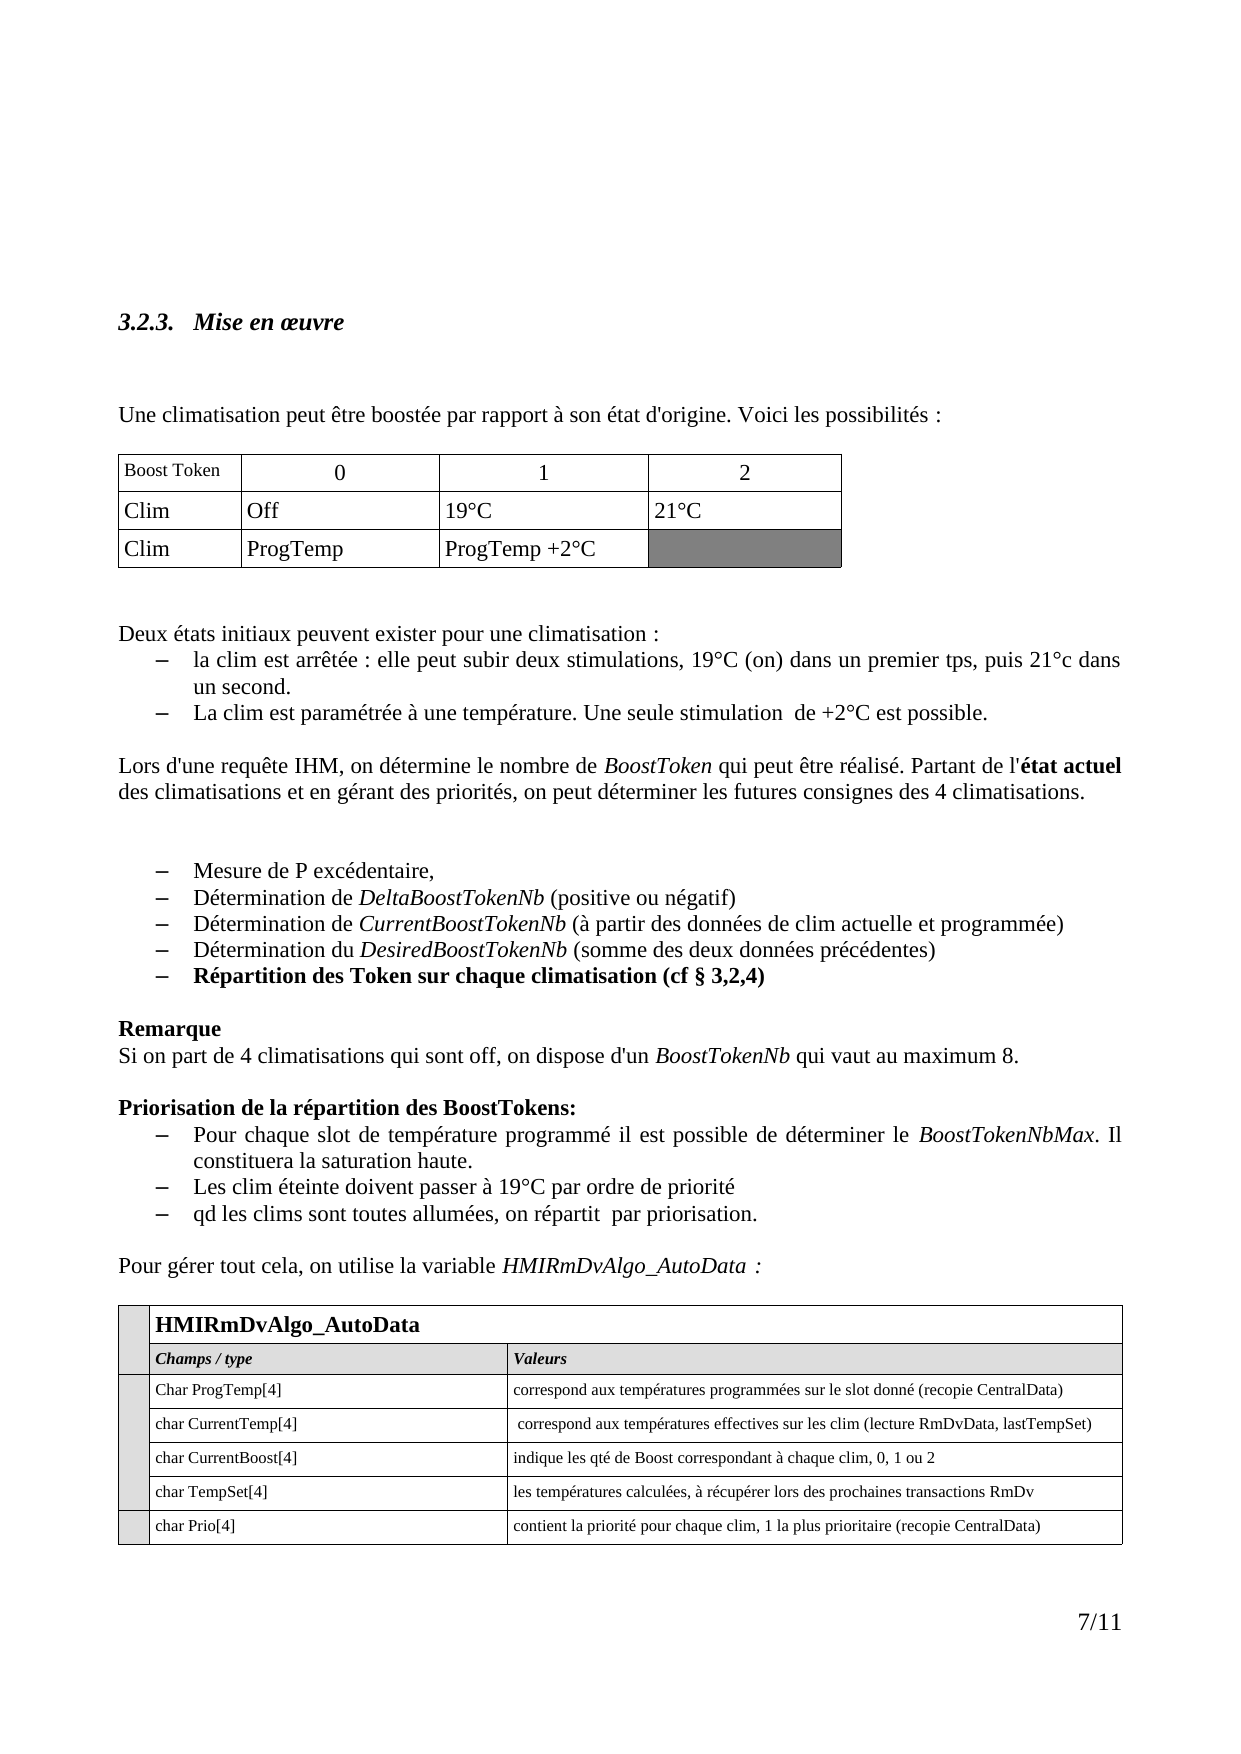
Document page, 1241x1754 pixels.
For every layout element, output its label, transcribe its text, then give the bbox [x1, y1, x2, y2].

list Répartition des Token sur chaque climatisation (cf § 3,2,4) [156, 963, 1122, 989]
list Détermination de CurrentBoostTokenNb (à partir des données de clim actuelle et programmée) [156, 910, 1122, 936]
list La clim est paramétrée à une température. Une seule stimulation de +2°C est possible. [156, 699, 1122, 725]
table_header 1 [440, 455, 648, 491]
table_header Boost Token [119, 455, 241, 491]
table_cell [649, 530, 841, 567]
text Lors d'une requête IHM, on détermine le nombre de BoostToken qui peut être réalisé. Partant de l'état actuel des climatisations et en gérant des priorités, on peut déterminer les futures consignes des 4 climatisations. [118, 752, 1122, 804]
list Pour chaque slot de température programmé il est possible de déterminer le BoostTokenNbMax. Il constituera la saturation haute. [156, 1121, 1122, 1173]
table_cell [119, 1511, 149, 1544]
subtitle Mise en œuvre [118, 307, 1122, 336]
list Mesure de P excédentaire, [156, 857, 1122, 883]
table_cell ProgTemp [242, 530, 439, 567]
table_cell Clim [119, 492, 241, 529]
table_cell Off [242, 492, 439, 529]
table_cell correspond aux températures effectives sur les clim (lecture RmDvData, lastTempSet) [508, 1409, 1122, 1442]
table_cell contient la priorité pour chaque clim, 1 la plus prioritaire (recopie CentralData) [508, 1511, 1122, 1544]
table_cell Champs / type [150, 1344, 507, 1374]
table_cell Valeurs [508, 1344, 1122, 1374]
table_header HMIRmDvAlgo_AutoData [150, 1306, 1122, 1343]
text Si on part de 4 climatisations qui sont off, on dispose d'un BoostTokenNb qui vaut au maximum 8. [118, 1042, 1122, 1068]
table_cell char Prio[4] [150, 1511, 507, 1544]
table_cell Char ProgTemp[4] [150, 1375, 507, 1408]
table_cell correspond aux températures programmées sur le slot donné (recopie CentralData) [508, 1375, 1122, 1408]
table_header [119, 1306, 149, 1374]
table_cell indique les qté de Boost correspondant à chaque clim, 0, 1 ou 2 [508, 1443, 1122, 1476]
table_cell 21°C [649, 492, 841, 529]
list la clim est arrêtée : elle peut subir deux stimulations, 19°C (on) dans un premier tps, puis 21°c dans un second. [156, 646, 1122, 699]
list qd les clims sont toutes allumées, on répartit par priorisation. [156, 1200, 1122, 1226]
text Pour gérer tout cela, on utilise la variable HMIRmDvAlgo_AutoData : [118, 1252, 1122, 1279]
table_cell char TempSet[4] [150, 1477, 507, 1510]
list Les clim éteinte doivent passer à 19°C par ordre de priorité [156, 1173, 1122, 1200]
text Une climatisation peut être boostée par rapport à son état d'origine. Voici les possibilités : [118, 401, 1122, 427]
text Priorisation de la répartition des BoostTokens: [118, 1094, 1122, 1121]
table_cell les températures calculées, à récupérer lors des prochaines transactions RmDv [508, 1477, 1122, 1510]
table_cell Clim [119, 530, 241, 567]
table_cell char CurrentTemp[4] [150, 1409, 507, 1442]
table_cell [119, 1375, 149, 1510]
list Détermination de DeltaBoostTokenNb (positive ou négatif) [156, 883, 1122, 910]
table_cell char CurrentBoost[4] [150, 1443, 507, 1476]
table_cell ProgTemp +2°C [440, 530, 648, 567]
table_cell 19°C [440, 492, 648, 529]
text Remarque [118, 1015, 1122, 1042]
table_header 2 [649, 455, 841, 491]
list Détermination du DesiredBoostTokenNb (somme des deux données précédentes) [156, 936, 1122, 963]
table_header 0 [242, 455, 439, 491]
text Deux états initiaux peuvent exister pour une climatisation : [118, 620, 1122, 646]
